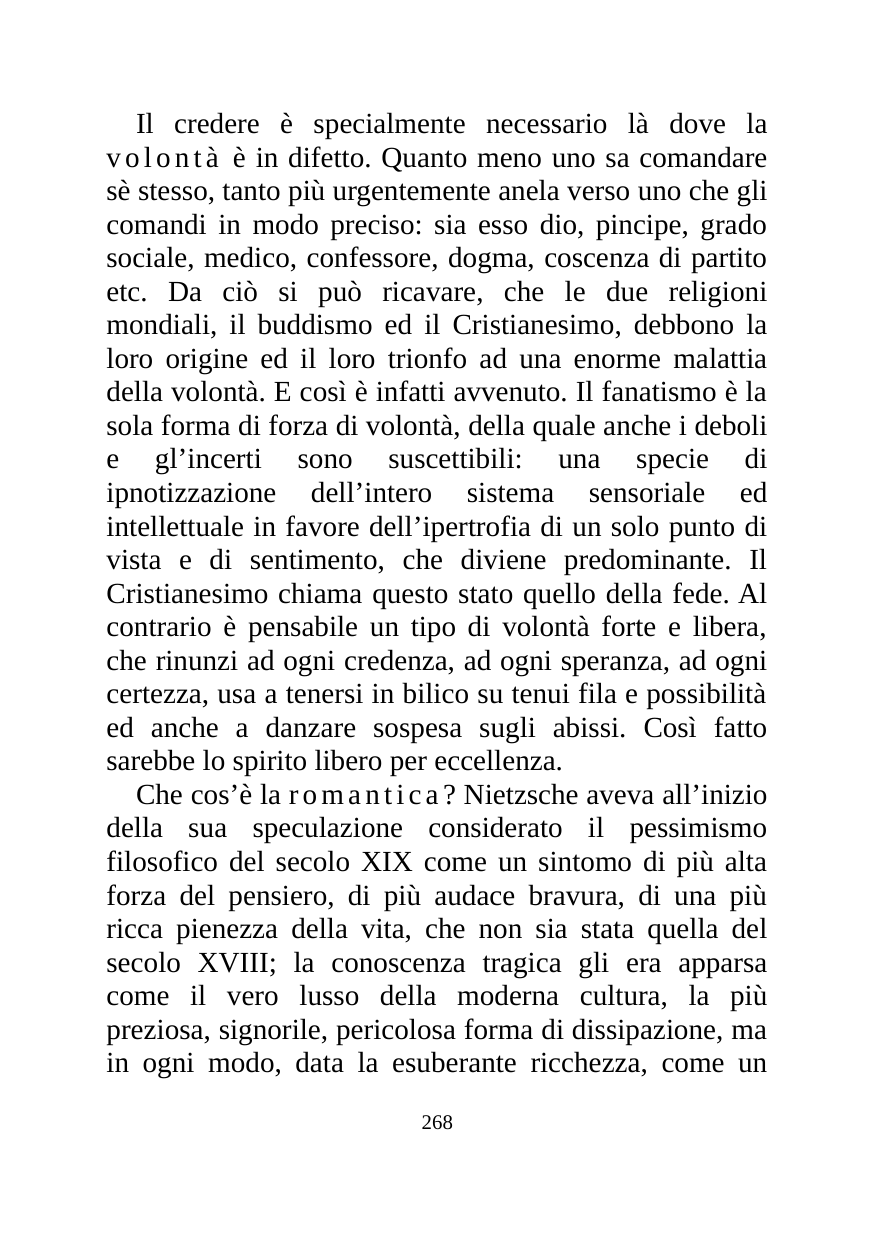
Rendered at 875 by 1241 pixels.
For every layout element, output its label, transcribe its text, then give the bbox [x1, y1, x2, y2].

text Che cos’è la romantica? Nietzsche aveva all’inizio della sua speculazione considerato il pessimismo filosofico del secolo XIX come un sintomo di più alta forza del pensiero, di più audace bravura, di una più ricca pienezza della vita, che non sia stata quella del secolo XVIII; la conoscenza tragica gli era apparsa come il vero lusso della moderna cultura, la più preziosa, signorile, pericolosa forma di dissipazione, ma in ogni modo, data la esuberante ricchezza, come un [106, 777, 768, 1079]
text Il credere è specialmente necessario là dove la volontà è in difetto. Quanto meno uno sa comandare sè stesso, tanto più urgentemente anela verso uno che gli comandi in modo preciso: sia esso dio, pincipe, grado sociale, medico, confessore, dogma, coscenza di partito etc. Da ciò si può ricavare, che le due religioni mondiali, il buddismo ed il Cristianesimo, debbono la loro origine ed il loro trionfo ad una enorme malattia della volontà. E così è infatti avvenuto. Il fanatismo è la sola forma di forza di volontà, della quale anche i deboli e gl’incerti sono suscettibili: una specie di ipnotizzazione dell’intero sistema sensoriale ed intellettuale in favore dell’ipertrofia di un solo punto di vista e di sentimento, che diviene predominante. Il Cristianesimo chiama questo stato quello della fede. Al contrario è pensabile un tipo di volontà forte e libera, che rinunzi ad ogni credenza, ad ogni speranza, ad ogni certezza, usa a tenersi in bilico su tenui fila e possibilità ed anche a danzare sospesa sugli abissi. Così fatto sarebbe lo spirito libero per eccellenza. [106, 106, 768, 777]
